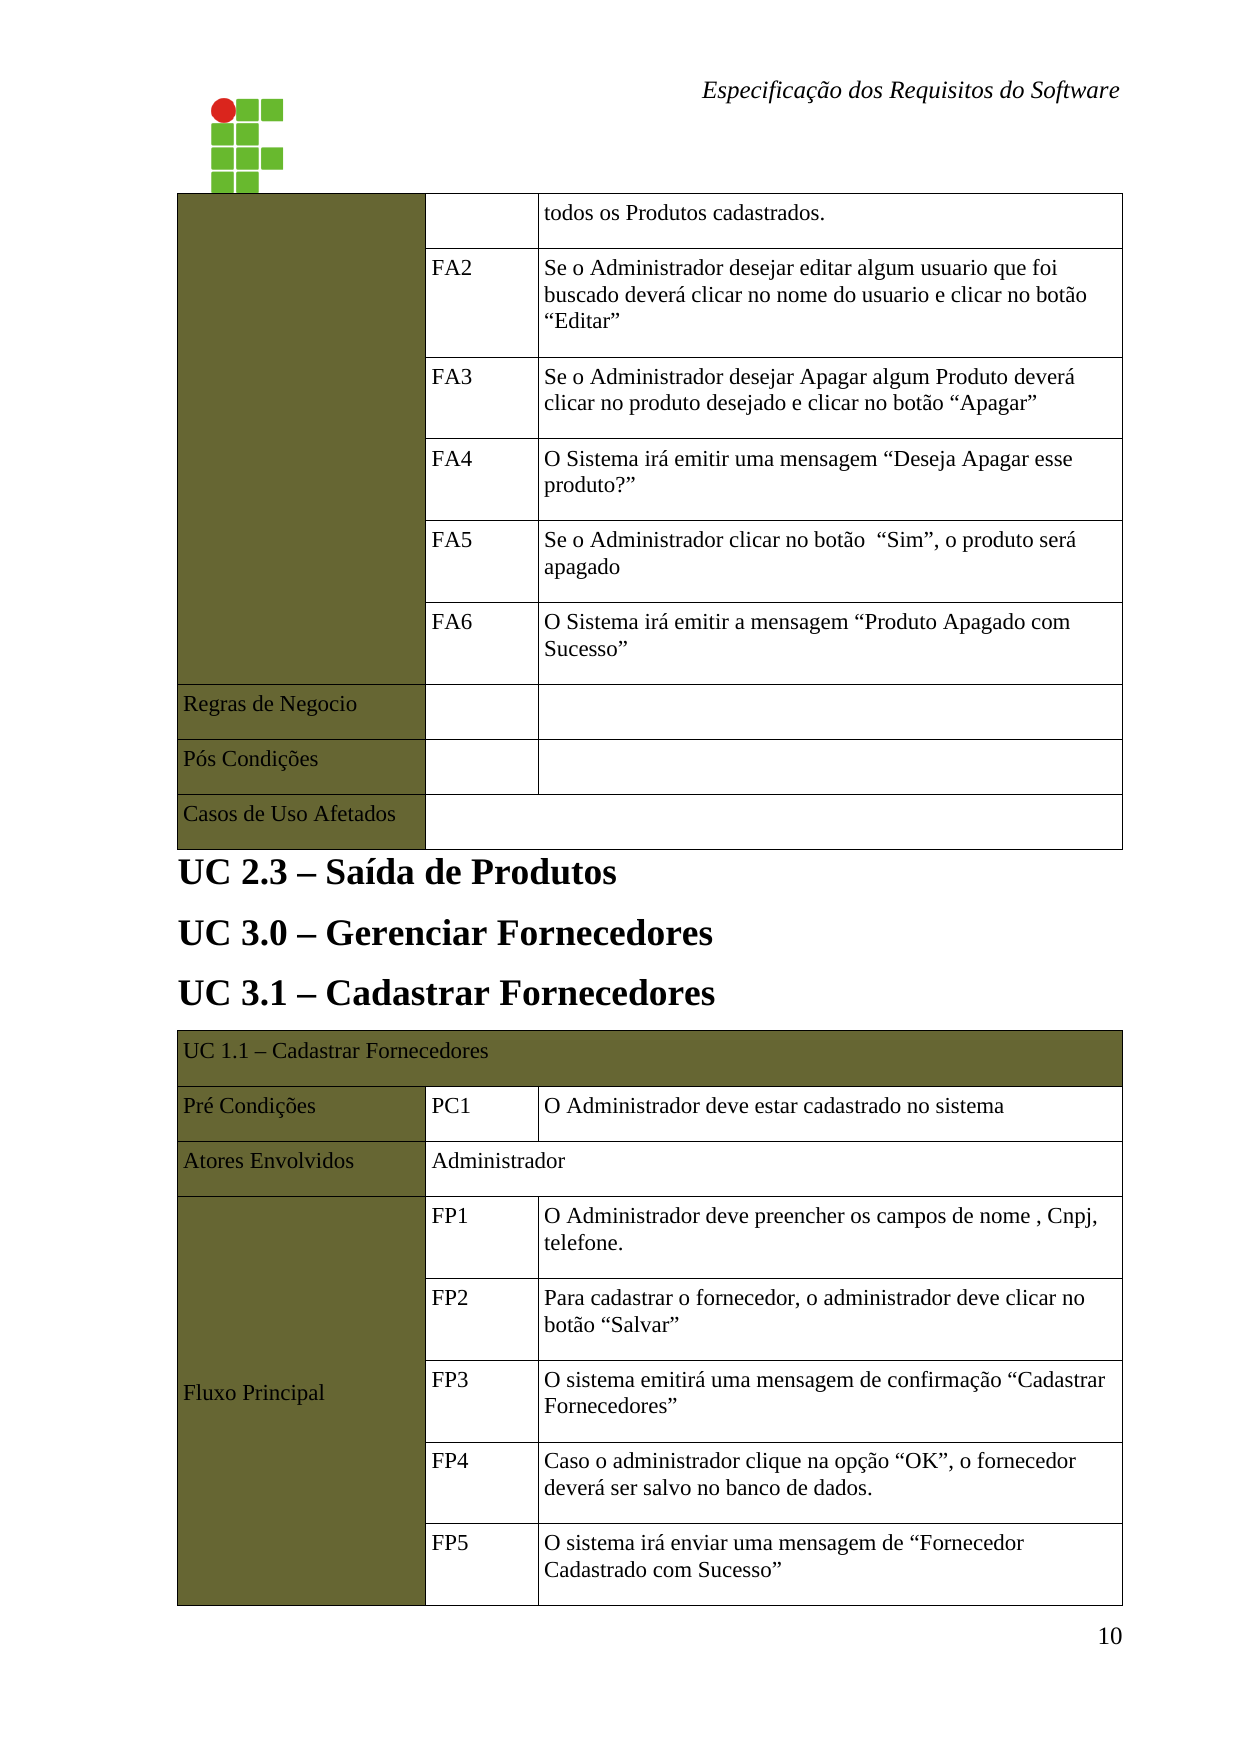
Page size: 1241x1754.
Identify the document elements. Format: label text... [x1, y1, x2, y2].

table_cell PC1 [426, 1087, 538, 1141]
table_cell FP3 [426, 1361, 538, 1441]
table_cell FA3 [426, 358, 538, 438]
table_cell [426, 795, 1122, 849]
text UC 3.1 – Cadastrar Fornecedores [177, 970, 1122, 1013]
table_cell [426, 685, 538, 739]
table_cell FA4 [426, 439, 538, 520]
table_cell O Sistema irá emitir uma mensagem “Deseja Apagar esse produto?” [539, 439, 1122, 520]
table_cell Regras de Negocio [178, 685, 425, 739]
table_cell FP5 [426, 1524, 538, 1605]
table_cell FP1 [426, 1197, 538, 1278]
table_cell [426, 194, 538, 248]
table_cell Atores Envolvidos [178, 1142, 425, 1196]
table_cell Pós Condições [178, 740, 425, 794]
table_cell Casos de Uso Afetados [178, 795, 425, 849]
table_cell FA2 [426, 249, 538, 357]
table_cell FP4 [426, 1443, 538, 1523]
table_cell O sistema irá enviar uma mensagem de “Fornecedor Cadastrado com Sucesso” [539, 1524, 1122, 1605]
text UC 3.0 – Gerenciar Fornecedores [177, 910, 1122, 953]
table_cell O Administrador deve preencher os campos de nome , Cnpj, telefone. [539, 1197, 1122, 1278]
table_cell todos os Produtos cadastrados. [539, 194, 1122, 248]
table_cell Se o Administrador desejar Apagar algum Produto deverá clicar no produto desejado e clicar no botão “Apagar” [539, 358, 1122, 438]
table_cell Para cadastrar o fornecedor, o administrador deve clicar no botão “Salvar” [539, 1279, 1122, 1359]
table_cell FA6 [426, 603, 538, 684]
table_cell [178, 194, 425, 684]
table_cell O Administrador deve estar cadastrado no sistema [539, 1087, 1122, 1141]
table_cell [539, 685, 1122, 739]
table_cell [539, 740, 1122, 794]
table_cell FP2 [426, 1279, 538, 1359]
table_cell Fluxo Principal [178, 1197, 425, 1605]
table_cell FA5 [426, 521, 538, 602]
table_cell Se o Administrador desejar editar algum usuario que foi buscado deverá clicar no nome do usuario e clicar no botão “Editar” [539, 249, 1122, 357]
table_cell O sistema emitirá uma mensagem de confirmação “Cadastrar Fornecedores” [539, 1361, 1122, 1441]
table_cell O Sistema irá emitir a mensagem “Produto Apagado com Sucesso” [539, 603, 1122, 684]
text UC 2.3 – Saída de Produtos [177, 850, 1122, 893]
table_cell Administrador [426, 1142, 1122, 1196]
table_cell Pré Condições [178, 1087, 425, 1141]
table_cell Caso o administrador clique na opção “OK”, o fornecedor deverá ser salvo no banco de dados. [539, 1443, 1122, 1523]
table_header UC 1.1 – Cadastrar Fornecedores [178, 1031, 1122, 1086]
table_cell Se o Administrador clicar no botão “Sim”, o produto será apagado [539, 521, 1122, 602]
table_cell [426, 740, 538, 794]
